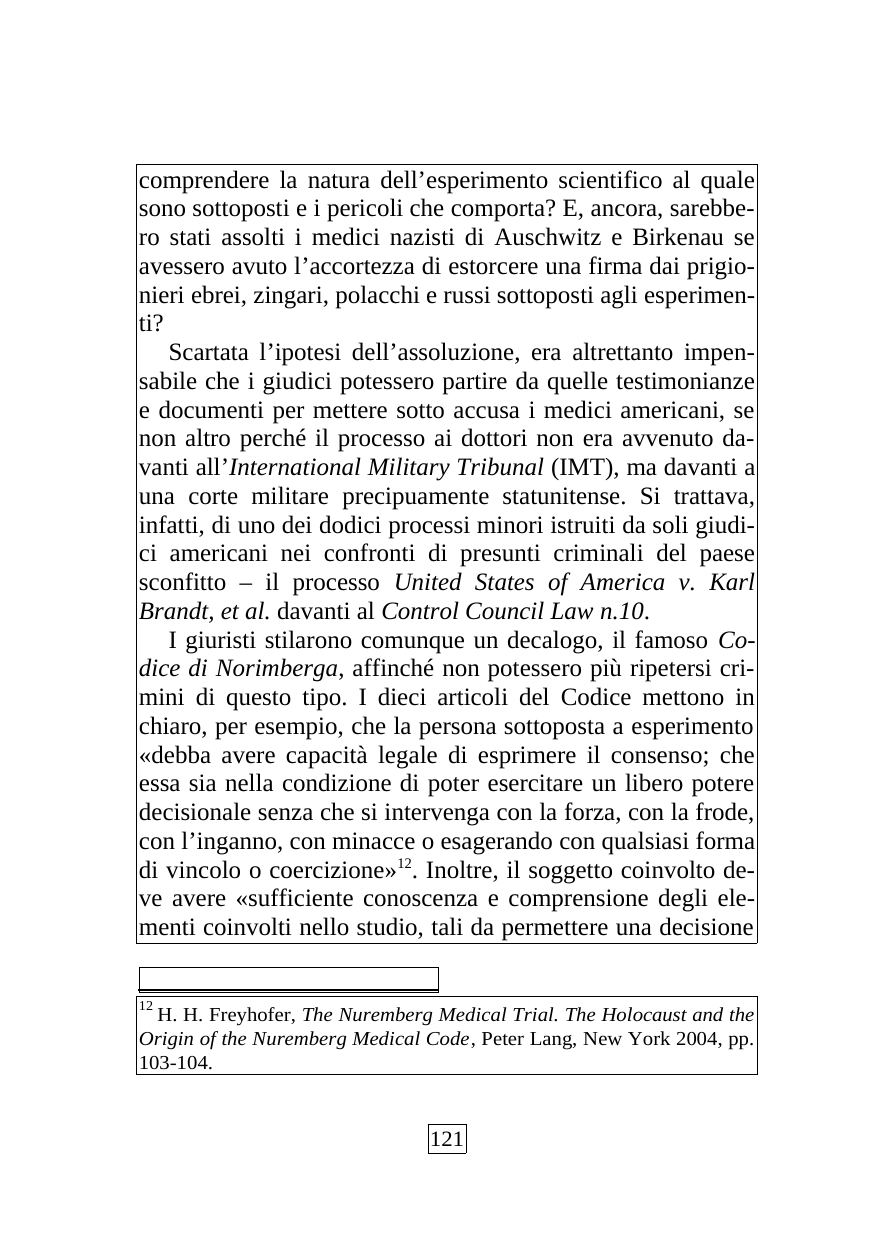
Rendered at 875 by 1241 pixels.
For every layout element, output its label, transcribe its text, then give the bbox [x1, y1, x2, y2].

text 121 [429, 1126, 466, 1151]
text Scartata l’ipotesi dell’assoluzione, era altrettanto impen- sabile che i giudici potessero partire da quelle testimonianze e documenti per mettere sotto accusa i medici americani, se non altro perché il processo ai dottori non era avvenuto da- vanti all’International Military Tribunal (IMT), ma davanti a una corte militare precipuamente statunitense. Si trattava, infatti, di uno dei dodici processi minori istruiti da soli giudi- ci americani nei confronti di presunti criminali del paese sconfitto – il processo United States of America v. Karl Brandt, et al. davanti al Control Council Law n.10. [139, 337, 755, 625]
text 12 H. H. Freyhofer, The Nuremberg Medical Trial. The Holocaust and the Origin of the Nuremberg Medical Code, Peter Lang, New York 2004, pp. 103-104. [139, 998, 755, 1074]
text comprendere la natura dell’esperimento scientifico al quale sono sottoposti e i pericoli che comporta? E, ancora, sarebbe- ro stati assolti i medici nazisti di Auschwitz e Birkenau se avessero avuto l’accortezza di estorcere una firma dai prigio- nieri ebrei, zingari, polacchi e russi sottoposti agli esperimen- ti? [139, 165, 755, 337]
text «debba avere capacità legale di esprimere il consenso; che essa sia nella condizione di poter esercitare un libero potere decisionale senza che si intervenga con la forza, con la frode, con l’inganno, con minacce o esagerando con qualsiasi forma di vincolo o coercizione»12. Inoltre, il soggetto coinvolto de- ve avere «sufficiente conoscenza e comprensione degli ele- menti coinvolti nello studio, tali da permettere una decisione [139, 740, 755, 941]
text I giuristi stilarono comunque un decalogo, il famoso Co- dice di Norimberga, affinché non potessero più ripetersi cri- mini di questo tipo. I dieci articoli del Codice mettono in chiaro, per esempio, che la persona sottoposta a esperimento [139, 625, 755, 740]
